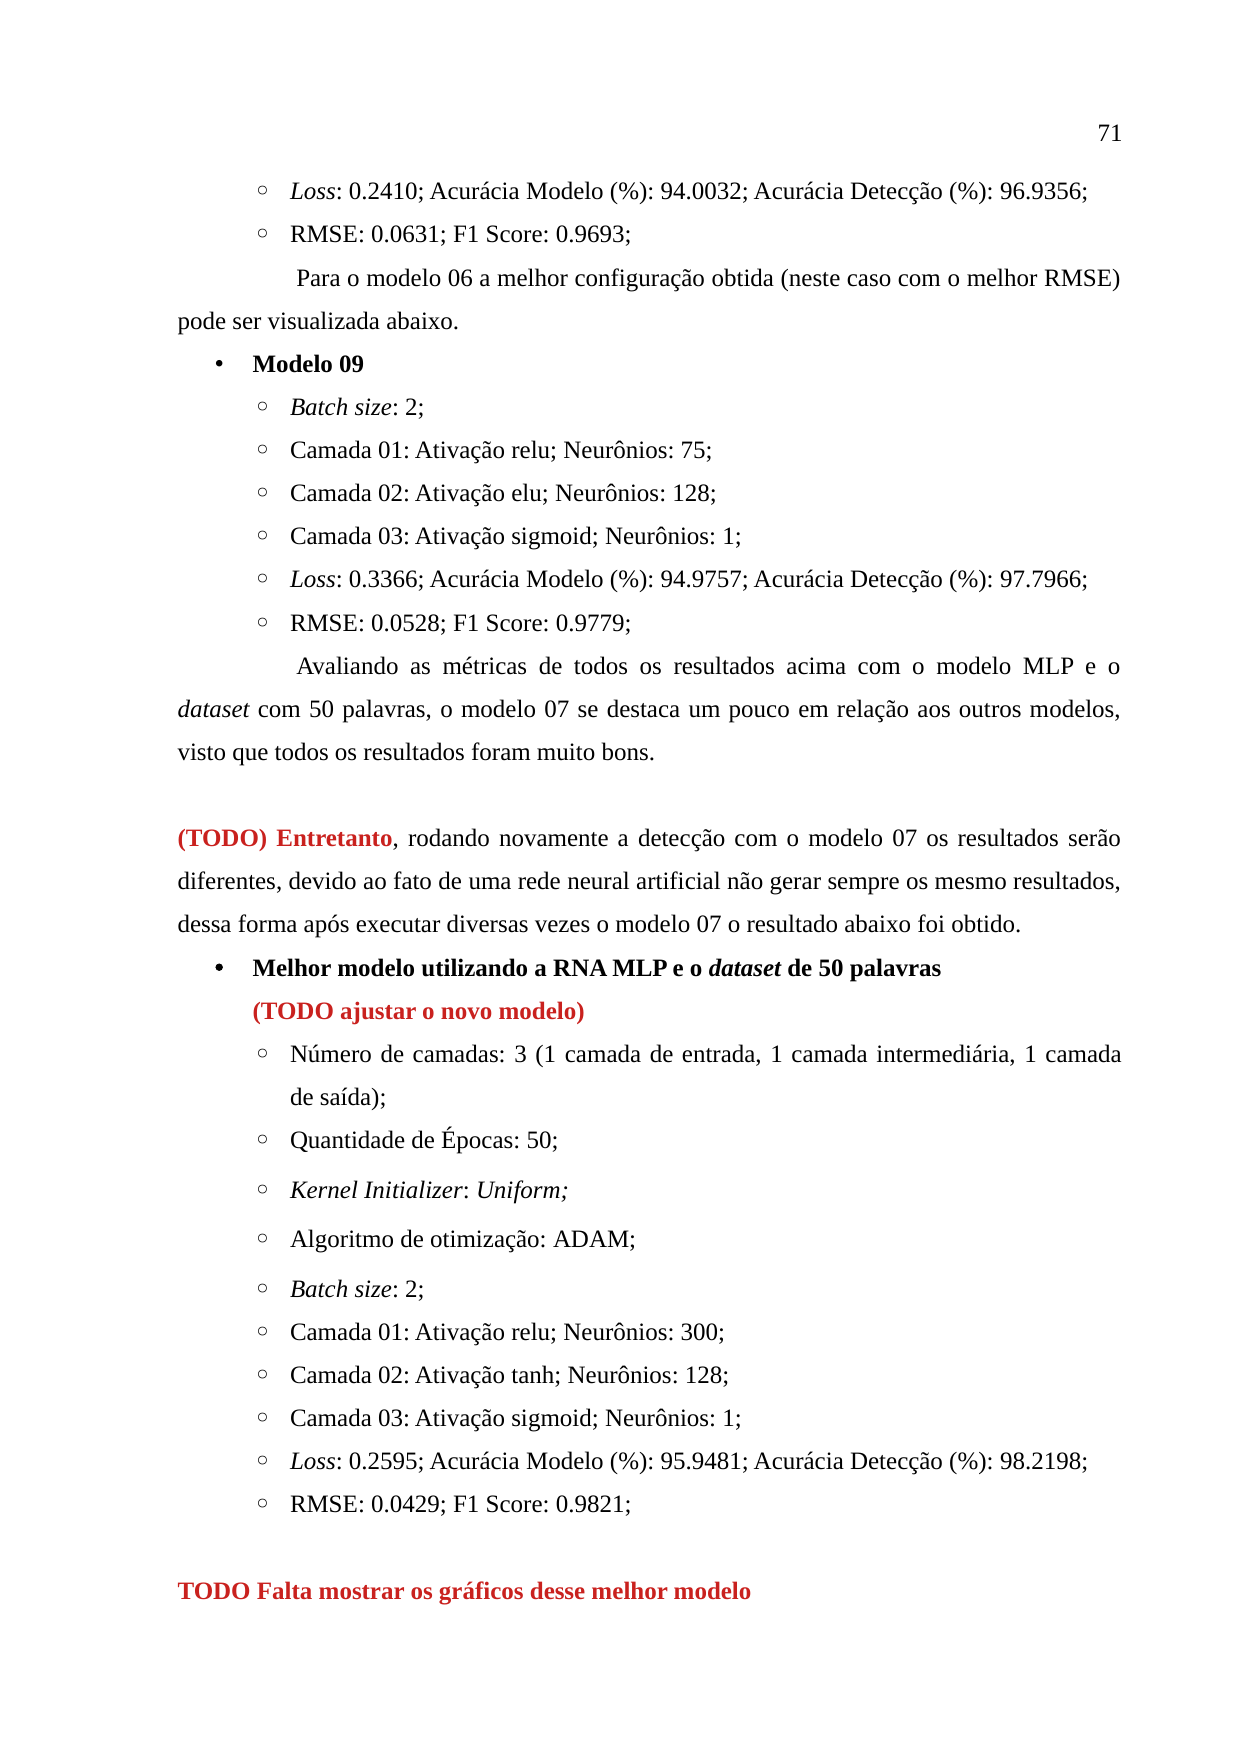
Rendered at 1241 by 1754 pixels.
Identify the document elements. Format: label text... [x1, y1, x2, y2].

text Avaliando as métricas de todos os resultados acima com o modelo MLP e o dataset com 50 palavras, o modelo 07 se destaca um pouco em relação aos outros modelos, visto que todos os resultados foram muito bons. [177, 651, 1122, 766]
list Modelo 09 [215, 349, 1122, 378]
list (TODO ajustar o novo modelo) [215, 996, 1122, 1024]
text TODO Falta mostrar os gráficos desse melhor modelo [177, 1576, 1122, 1604]
list RMSE: 0.0429; F1 Score: 0.9821; [252, 1489, 1122, 1518]
list Camada 01: Ativação relu; Neurônios: 75; [252, 435, 1122, 464]
list RMSE: 0.0631; F1 Score: 0.9693; [252, 219, 1122, 248]
text Para o modelo 06 a melhor configuração obtida (neste caso com o melhor RMSE) pode ser visualizada abaixo. [177, 263, 1122, 334]
list Camada 01: Ativação relu; Neurônios: 300; [252, 1317, 1122, 1346]
list Batch size: 2; [252, 1274, 1122, 1303]
list Camada 03: Ativação sigmoid; Neurônios: 1; [252, 521, 1122, 550]
list Loss: 0.2410; Acurácia Modelo (%): 94.0032; Acurácia Detecção (%): 96.9356; [252, 176, 1122, 205]
list Camada 02: Ativação tanh; Neurônios: 128; [252, 1360, 1122, 1389]
list Kernel Initializer: Uniform; [252, 1175, 1122, 1203]
list Camada 03: Ativação sigmoid; Neurônios: 1; [252, 1403, 1122, 1432]
list Número de camadas: 3 (1 camada de entrada, 1 camada intermediária, 1 camada de saída); [252, 1039, 1122, 1111]
list Batch size: 2; [252, 392, 1122, 421]
list Algoritmo de otimização: ADAM; [252, 1224, 1122, 1253]
list RMSE: 0.0528; F1 Score: 0.9779; [252, 608, 1122, 636]
list Loss: 0.2595; Acurácia Modelo (%): 95.9481; Acurácia Detecção (%): 98.2198; [252, 1446, 1122, 1475]
list Camada 02: Ativação elu; Neurônios: 128; [252, 478, 1122, 507]
list Quantidade de Épocas: 50; [252, 1125, 1122, 1154]
text (TODO) Entretanto, rodando novamente a detecção com o modelo 07 os resultados serão diferentes, devido ao fato de uma rede neural artificial não gerar sempre os mesmo resultados, dessa forma após executar diversas vezes o modelo 07 o resultado abaixo foi obtido. [177, 823, 1122, 938]
list Loss: 0.3366; Acurácia Modelo (%): 94.9757; Acurácia Detecção (%): 97.7966; [252, 564, 1122, 593]
list Melhor modelo utilizando a RNA MLP e o dataset de 50 palavras [215, 953, 1122, 981]
